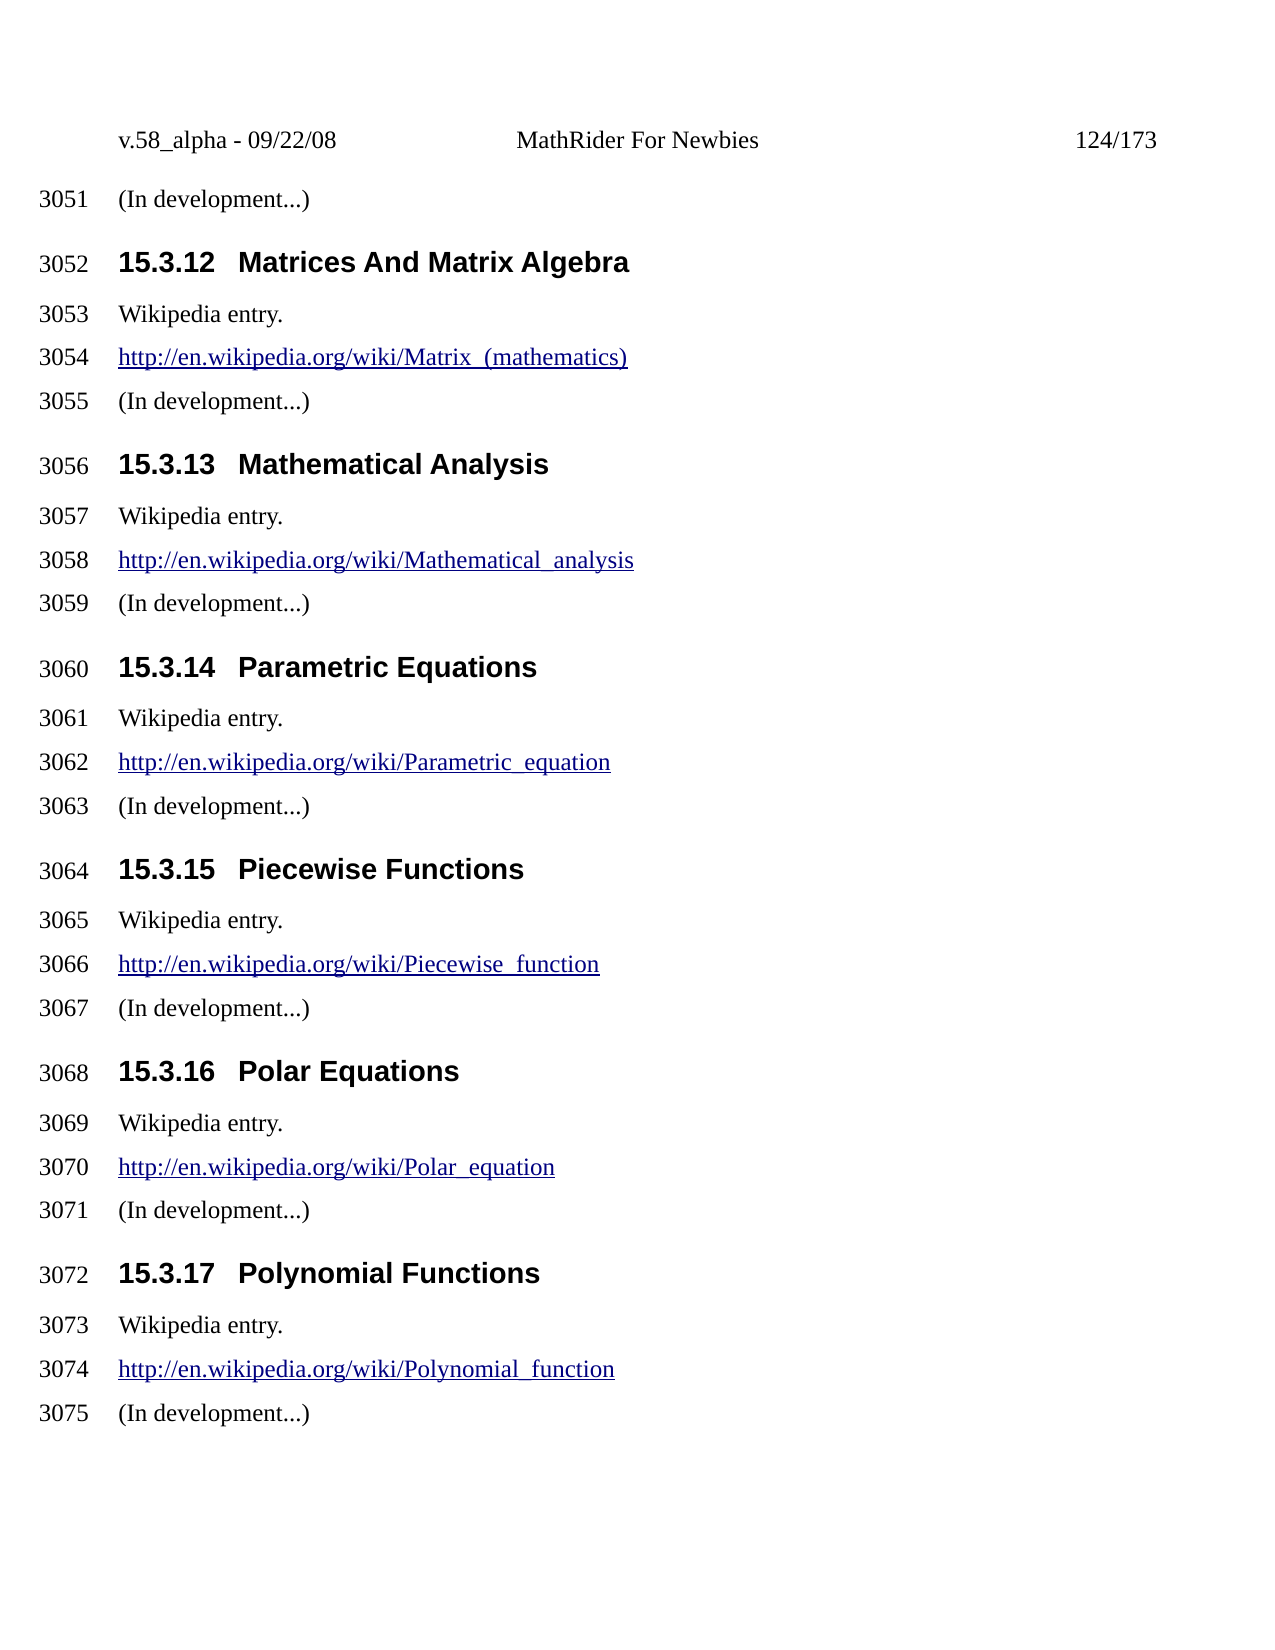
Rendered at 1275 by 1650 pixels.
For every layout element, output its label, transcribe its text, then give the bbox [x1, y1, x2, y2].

subtitle Polynomial Functions [118, 1257, 1157, 1290]
text http://en.wikipedia.org/wiki/Matrix_(mathematics) [118, 342, 1157, 371]
text http://en.wikipedia.org/wiki/Polar_equation [118, 1152, 1157, 1180]
subtitle Piecewise Functions [118, 852, 1157, 886]
subtitle Parametric Equations [118, 650, 1157, 683]
text Wikipedia entry. [118, 1310, 1157, 1339]
text http://en.wikipedia.org/wiki/Polynomial_function [118, 1354, 1157, 1383]
text (In development...) [118, 386, 1157, 415]
text http://en.wikipedia.org/wiki/Piecewise_function [118, 949, 1157, 978]
text (In development...) [118, 993, 1157, 1022]
text (In development...) [118, 791, 1157, 819]
text Wikipedia entry. [118, 703, 1157, 732]
subtitle Polar Equations [118, 1054, 1157, 1088]
text (In development...) [118, 184, 1157, 213]
text Wikipedia entry. [118, 906, 1157, 934]
text (In development...) [118, 588, 1157, 617]
text Wikipedia entry. [118, 501, 1157, 530]
text http://en.wikipedia.org/wiki/Mathematical_analysis [118, 545, 1157, 573]
subtitle Mathematical Analysis [118, 447, 1157, 481]
text (In development...) [118, 1195, 1157, 1224]
subtitle Matrices And Matrix Algebra [118, 245, 1157, 279]
text (In development...) [118, 1398, 1157, 1426]
text Wikipedia entry. [118, 299, 1157, 327]
text Wikipedia entry. [118, 1108, 1157, 1137]
text http://en.wikipedia.org/wiki/Parametric_equation [118, 747, 1157, 776]
